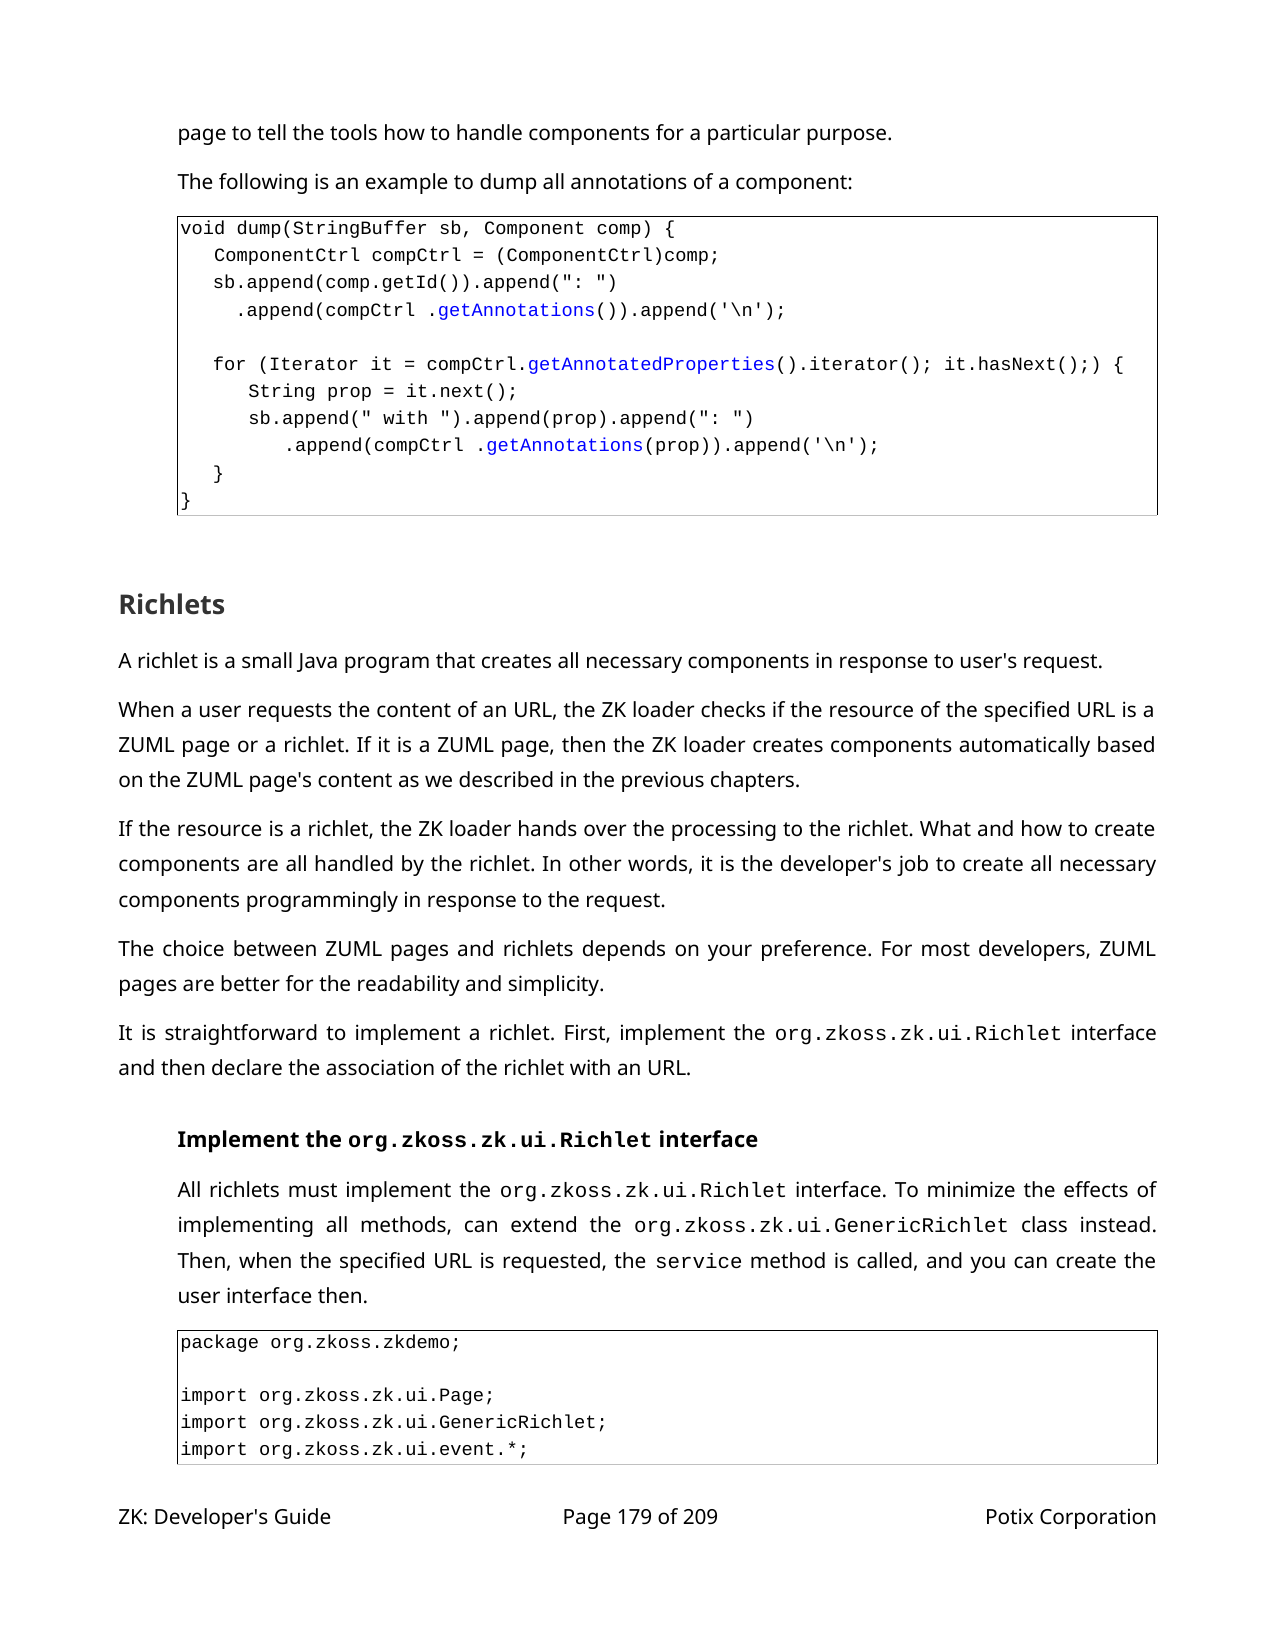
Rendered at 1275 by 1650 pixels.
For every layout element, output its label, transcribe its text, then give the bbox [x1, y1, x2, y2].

text package org.zkoss.zkdemo; import org.zkoss.zk.ui.Page; import org.zkoss.zk.ui.GenericRichlet; import org.zkoss.zk.ui.event.*; [178, 1331, 1157, 1464]
text The following is an example to dump all annotations of a component: [177, 167, 1157, 195]
text page to tell the tools how to handle components for a particular purpose. [177, 118, 1157, 146]
text All richlets must implement the org.zkoss.zk.ui.Richlet interface. To minimize the effects of implementing all methods, can extend the org.zkoss.zk.ui.GenericRichlet class instead. Then, when the specified URL is requested, the service method is called, and you can create the user interface then. [177, 1175, 1157, 1309]
text sb.append(comp.getId()).append(": ") [178, 270, 1157, 294]
text When a user requests the content of an URL, the ZK loader checks if the resource of the specified URL is a ZUML page or a richlet. If it is a ZUML page, then the ZK loader creates components automatically based on the ZUML page's content as we described in the previous chapters. [118, 695, 1157, 794]
text The choice between ZUML pages and richlets depends on your preference. For most developers, ZUML pages are better for the readability and simplicity. [118, 934, 1157, 997]
text void dump(StringBuffer sb, Component comp) { [178, 217, 1157, 240]
text } [178, 488, 1157, 515]
text It is straightforward to implement a richlet. First, implement the org.zkoss.zk.ui.Richlet interface and then declare the association of the richlet with an URL. [118, 1018, 1157, 1081]
text ComponentCtrl compCtrl = (ComponentCtrl)comp; [178, 243, 1157, 267]
text for (Iterator it = compCtrl.getAnnotatedProperties().iterator(); it.hasNext();) { [178, 352, 1157, 376]
text .append(compCtrl .getAnnotations(prop)).append('\n'); [178, 433, 1157, 458]
text If the resource is a richlet, the ZK loader hands over the processing to the richlet. What and how to create components are all handled by the richlet. In other words, it is the developer's job to create all necessary components programmingly in response to the request. [118, 814, 1157, 913]
text String prop = it.next(); [178, 379, 1157, 403]
subtitle Richlets [118, 586, 1157, 623]
text sb.append(" with ").append(prop).append(": ") [178, 406, 1157, 430]
subtitle Implement the org.zkoss.zk.ui.Richlet interface [177, 1124, 1157, 1154]
text .append(compCtrl .getAnnotations()).append('\n'); [178, 297, 1157, 322]
text A richlet is a small Java program that creates all necessary components in response to user's request. [118, 646, 1157, 674]
text } [178, 461, 1157, 485]
